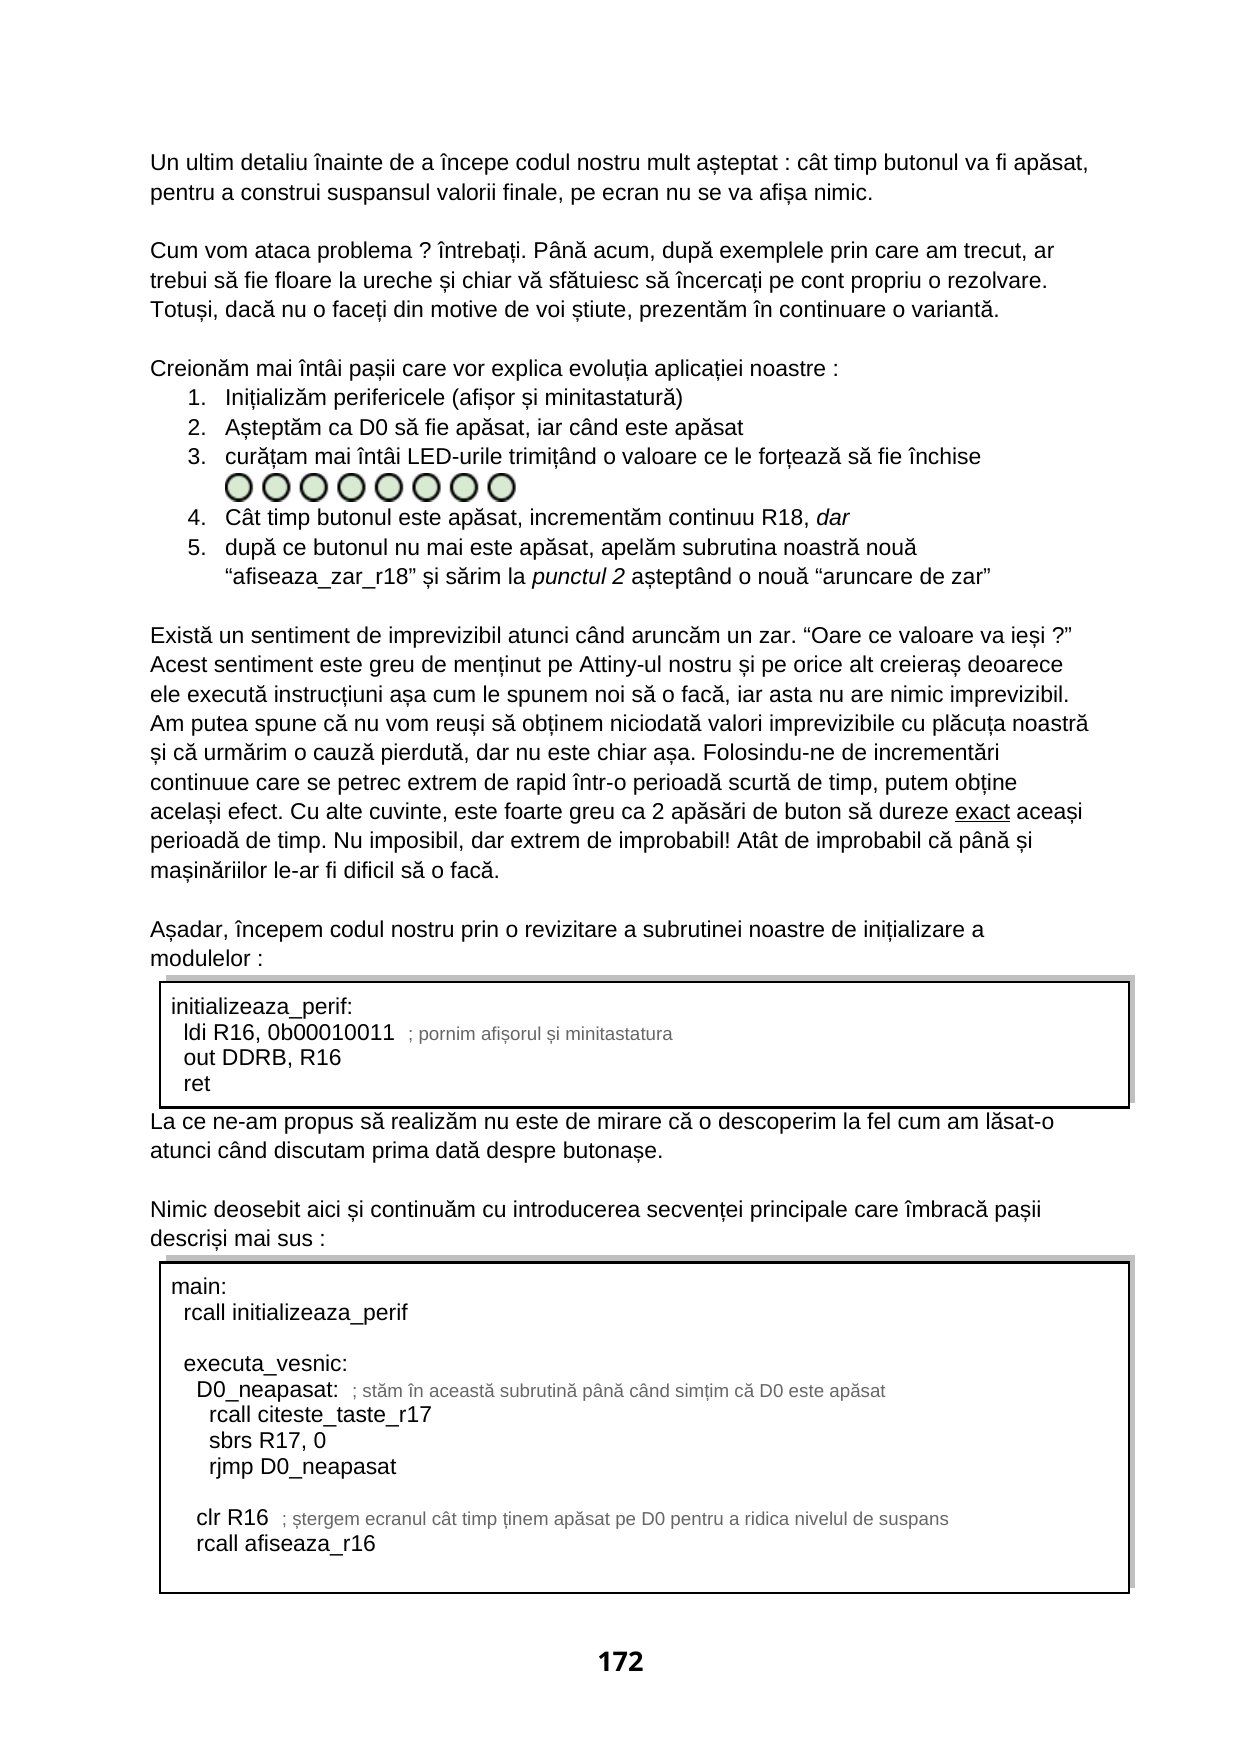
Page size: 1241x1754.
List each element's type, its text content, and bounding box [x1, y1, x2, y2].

table_header main: rcall initializeaza_perif executa_vesnic: D0_neapasat: ; stăm în această subrutină până când simțim că D0 este apăsat rcall citeste_taste_r17 sbrs R17, 0 rjmp D0_neapasat clr R16 ; ștergem ecranul cât timp ținem apăsat pe D0 pentru a ridica nivelul de suspans rcall afiseaza_r16 [161, 1264, 1128, 1592]
text Cum vom ataca problema ? întrebați. Până acum, după exemplele prin care am trecut, ar trebui să fie floare la ureche și chiar vă sfătuiesc să încercați pe cont propriu o rezolvare. Totuși, dacă nu o faceți din motive de voi știute, prezentăm în continuare o variantă. [150, 238, 1091, 322]
table_header initializeaza_perif: ldi R16, 0b00010011 ; pornim afișorul și minitastatura out DDRB, R16 ret [161, 983, 1128, 1106]
text Creionăm mai întâi pașii care vor explica evoluția aplicației noastre : [150, 356, 1091, 381]
list Inițializăm perifericele (afișor și minitastatură) [187, 385, 1091, 411]
text Așadar, începem codul nostru prin o revizitare a subrutinei noastre de inițializare a modulelor : [150, 916, 1091, 971]
list Așteptăm ca D0 să fie apăsat, iar când este apăsat [187, 414, 1091, 440]
text La ce ne-am propus să realizăm nu este de mirare că o descoperim la fel cum am lăsat-o atunci când discutam prima dată despre butonașe. [150, 1108, 1091, 1163]
picture [225, 473, 516, 502]
text Există un sentiment de imprevizibil atunci când aruncăm un zar. “Oare ce valoare va ieși ?” Acest sentiment este greu de menținut pe Attiny-ul nostru și pe orice alt creieraș deoarece ele execută instrucțiuni așa cum le spunem noi să o facă, iar asta nu are nimic imprevizibil. Am putea spune că nu vom reuși să obținem niciodată valori imprevizibile cu plăcuța noastră și că urmărim o cauză pierdută, dar nu este chiar așa. Folosindu-ne de incrementări continuue care se petrec extrem de rapid într-o perioadă scurtă de timp, putem obține același efect. Cu alte cuvinte, este foarte greu ca 2 apăsări de buton să dureze exact aceași perioadă de timp. Nu imposibil, dar extrem de improbabil! Atât de improbabil că până și mașinăriilor le-ar fi dificil să o facă. [150, 622, 1091, 883]
text Nimic deosebit aici și continuăm cu introducerea secvenței principale care îmbracă pașii descriși mai sus : [150, 1197, 1091, 1252]
text Un ultim detaliu înainte de a începe codul nostru mult așteptat : cât timp butonul va fi apăsat, pentru a construi suspansul valorii finale, pe ecran nu se va afișa nimic. [150, 150, 1091, 205]
list curățam mai întâi LED-urile trimițând o valoare ce le forțează să fie închise [187, 444, 1091, 475]
list Cât timp butonul este apăsat, incrementăm continuu R18, dar [187, 505, 1091, 531]
list după ce butonul nu mai este apăsat, apelăm subrutina noastră nouă “afiseaza_zar_r18” și sărim la punctul 2 așteptând o nouă “aruncare de zar” [187, 534, 1091, 589]
